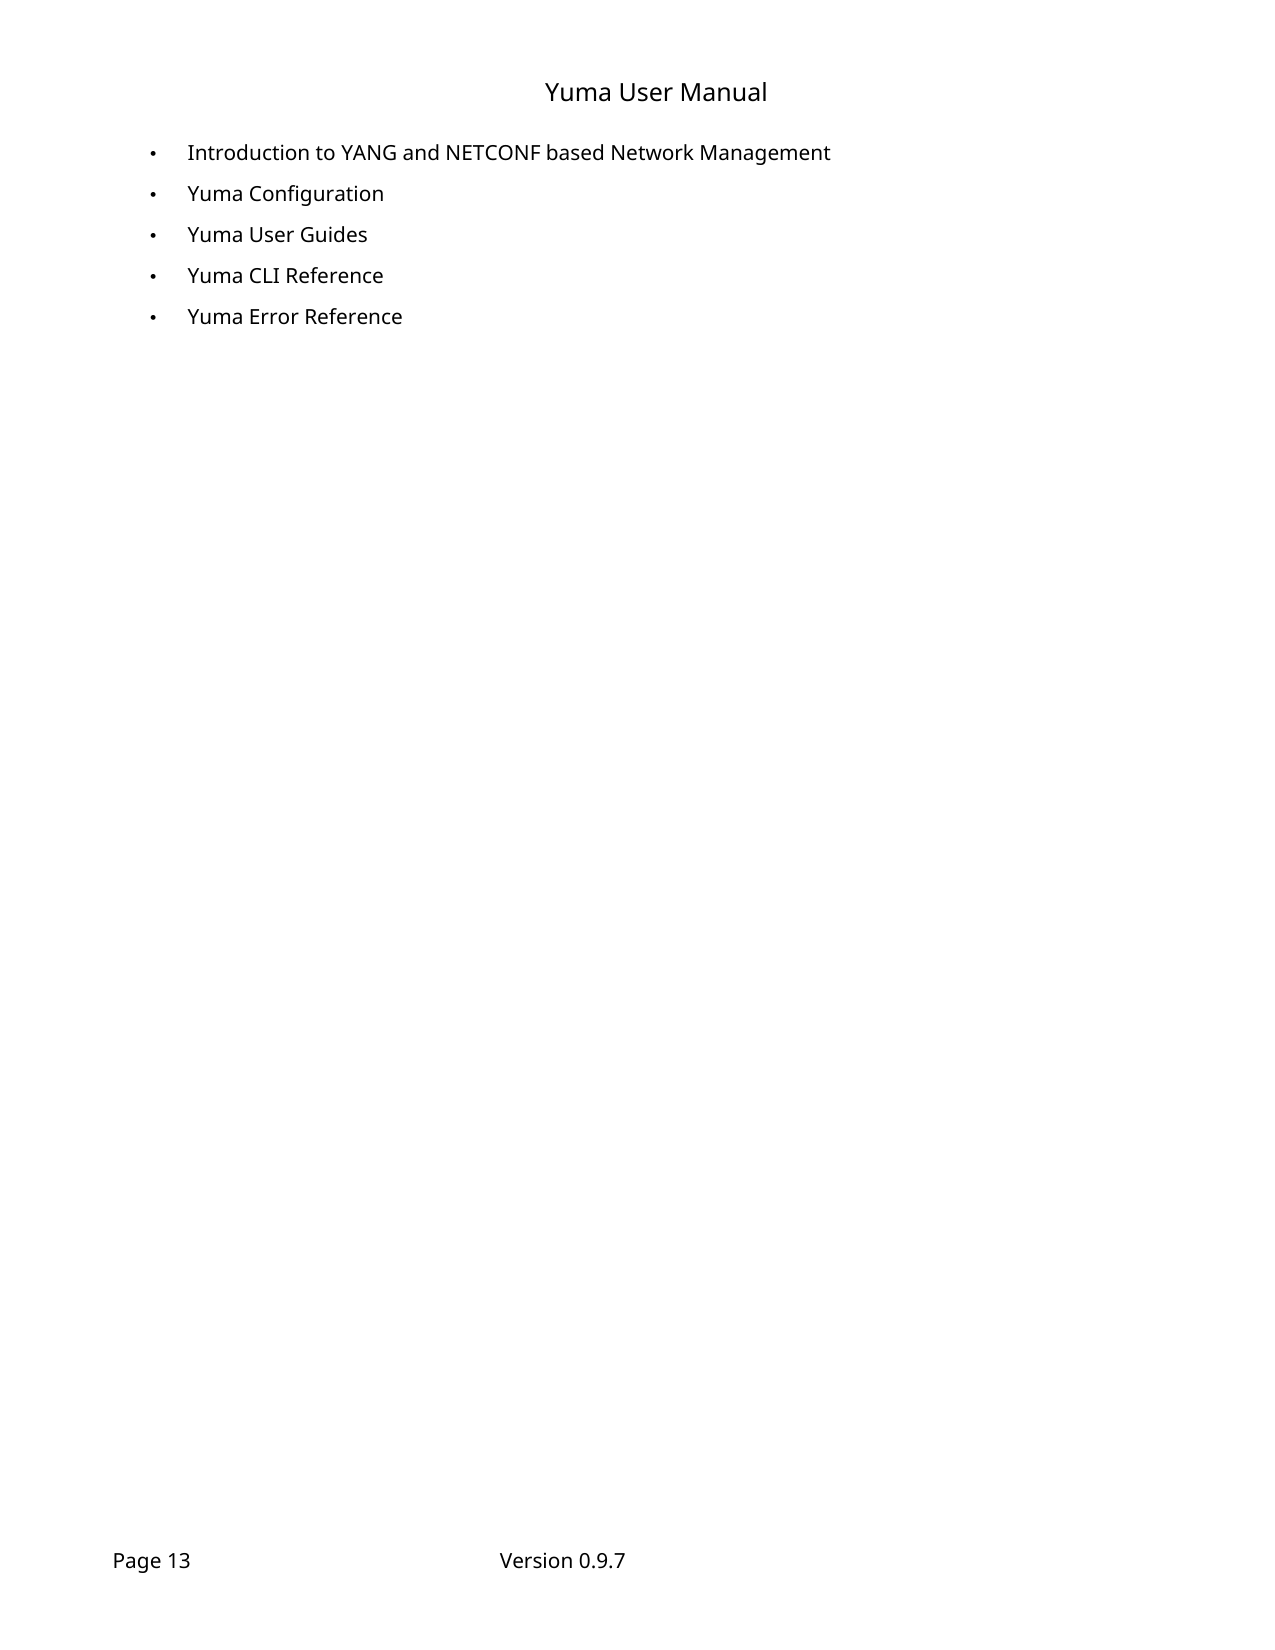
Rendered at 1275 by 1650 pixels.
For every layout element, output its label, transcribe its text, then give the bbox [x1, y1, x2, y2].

list Yuma Error Reference [150, 302, 1200, 331]
list Introduction to YANG and NETCONF based Network Management [150, 138, 1200, 167]
list Yuma User Guides [150, 220, 1200, 249]
list Yuma CLI Reference [150, 261, 1200, 290]
list Yuma Configuration [150, 179, 1200, 208]
